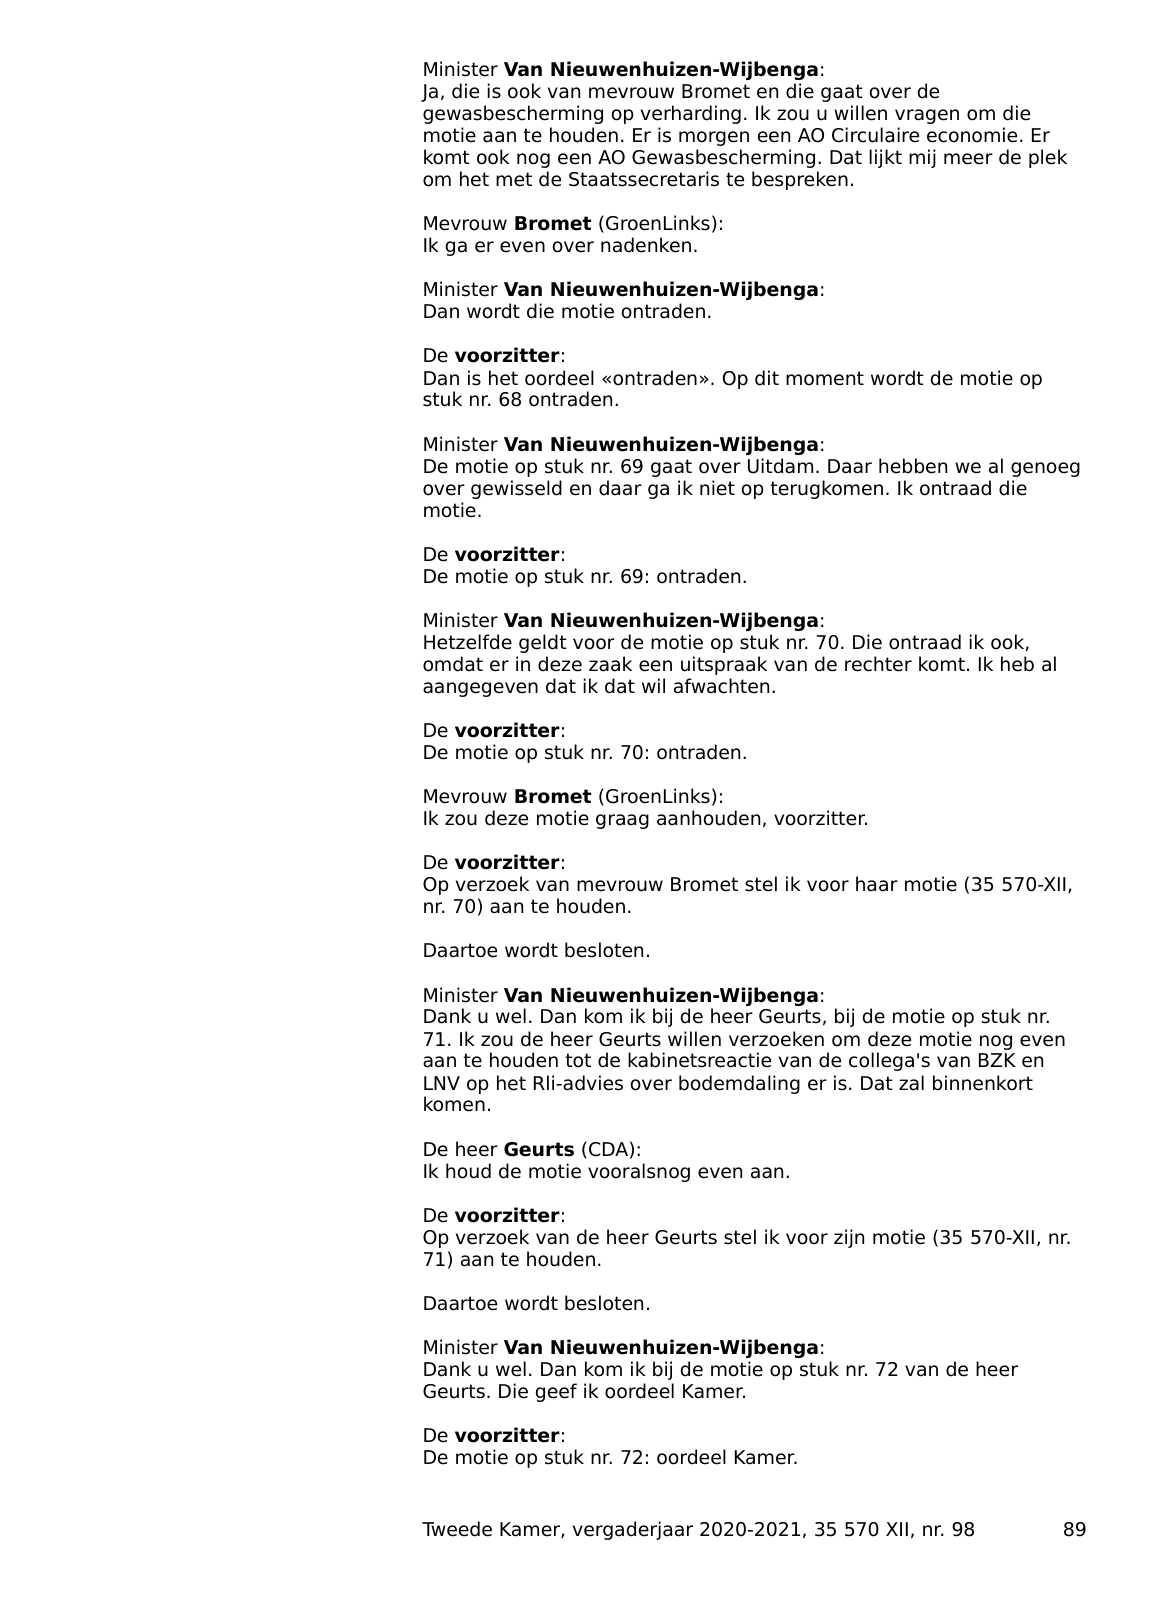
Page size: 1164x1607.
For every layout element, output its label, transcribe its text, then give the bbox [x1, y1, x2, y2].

text Minister Van Nieuwenhuizen-Wijbenga: [422, 279, 1087, 301]
text De voorzitter: [422, 345, 1087, 367]
text Minister Van Nieuwenhuizen-Wijbenga: [422, 59, 1087, 81]
text Dan is het oordeel «ontraden». Op dit moment wordt de motie op stuk nr. 68 ontraden. [422, 367, 1087, 411]
text Ja, die is ook van mevrouw Bromet en die gaat over de gewasbescherming op verharding. Ik zou u willen vragen om die motie aan te houden. Er is morgen een AO Circulaire economie. Er komt ook nog een AO Gewasbescherming. Dat lijkt mij meer de plek om het met de Staatssecretaris te bespreken. [422, 81, 1087, 191]
text De motie op stuk nr. 70: ontraden. [422, 742, 1087, 764]
text Hetzelfde geldt voor de motie op stuk nr. 70. Die ontraad ik ook, omdat er in deze zaak een uitspraak van de rechter komt. Ik heb al aangegeven dat ik dat wil afwachten. [422, 632, 1087, 698]
text De motie op stuk nr. 69 gaat over Uitdam. Daar hebben we al genoeg over gewisseld en daar ga ik niet op terugkomen. Ik ontraad die motie. [422, 456, 1087, 521]
text Mevrouw Bromet (GroenLinks): [422, 213, 1087, 235]
text Daartoe wordt besloten. [422, 1293, 1087, 1315]
text De motie op stuk nr. 72: oordeel Kamer. [422, 1447, 1087, 1469]
text Ik ga er even over nadenken. [422, 235, 1087, 257]
text De voorzitter: [422, 1425, 1087, 1447]
text Dank u wel. Dan kom ik bij de heer Geurts, bij de motie op stuk nr. 71. Ik zou de heer Geurts willen verzoeken om deze motie nog even aan te houden tot de kabinetsreactie van de collega's van BZK en LNV op het Rli-advies over bodemdaling er is. Dat zal binnenkort komen. [422, 1006, 1087, 1116]
text Minister Van Nieuwenhuizen-Wijbenga: [422, 984, 1087, 1006]
text Op verzoek van mevrouw Bromet stel ik voor haar motie (35 570-XII, nr. 70) aan te houden. [422, 874, 1087, 918]
text De voorzitter: [422, 1205, 1087, 1227]
text De voorzitter: [422, 544, 1087, 566]
text Dank u wel. Dan kom ik bij de motie op stuk nr. 72 van de heer Geurts. Die geef ik oordeel Kamer. [422, 1359, 1087, 1403]
text De voorzitter: [422, 852, 1087, 874]
text De heer Geurts (CDA): [422, 1138, 1087, 1161]
text Mevrouw Bromet (GroenLinks): [422, 786, 1087, 808]
text Minister Van Nieuwenhuizen-Wijbenga: [422, 433, 1087, 456]
text Minister Van Nieuwenhuizen-Wijbenga: [422, 1337, 1087, 1359]
text Ik zou deze motie graag aanhouden, voorzitter. [422, 808, 1087, 830]
text Op verzoek van de heer Geurts stel ik voor zijn motie (35 570-XII, nr. 71) aan te houden. [422, 1227, 1087, 1271]
text Minister Van Nieuwenhuizen-Wijbenga: [422, 610, 1087, 632]
text De motie op stuk nr. 69: ontraden. [422, 566, 1087, 588]
text Daartoe wordt besloten. [422, 940, 1087, 962]
text Dan wordt die motie ontraden. [422, 301, 1087, 323]
text De voorzitter: [422, 720, 1087, 742]
text Ik houd de motie vooralsnog even aan. [422, 1161, 1087, 1182]
